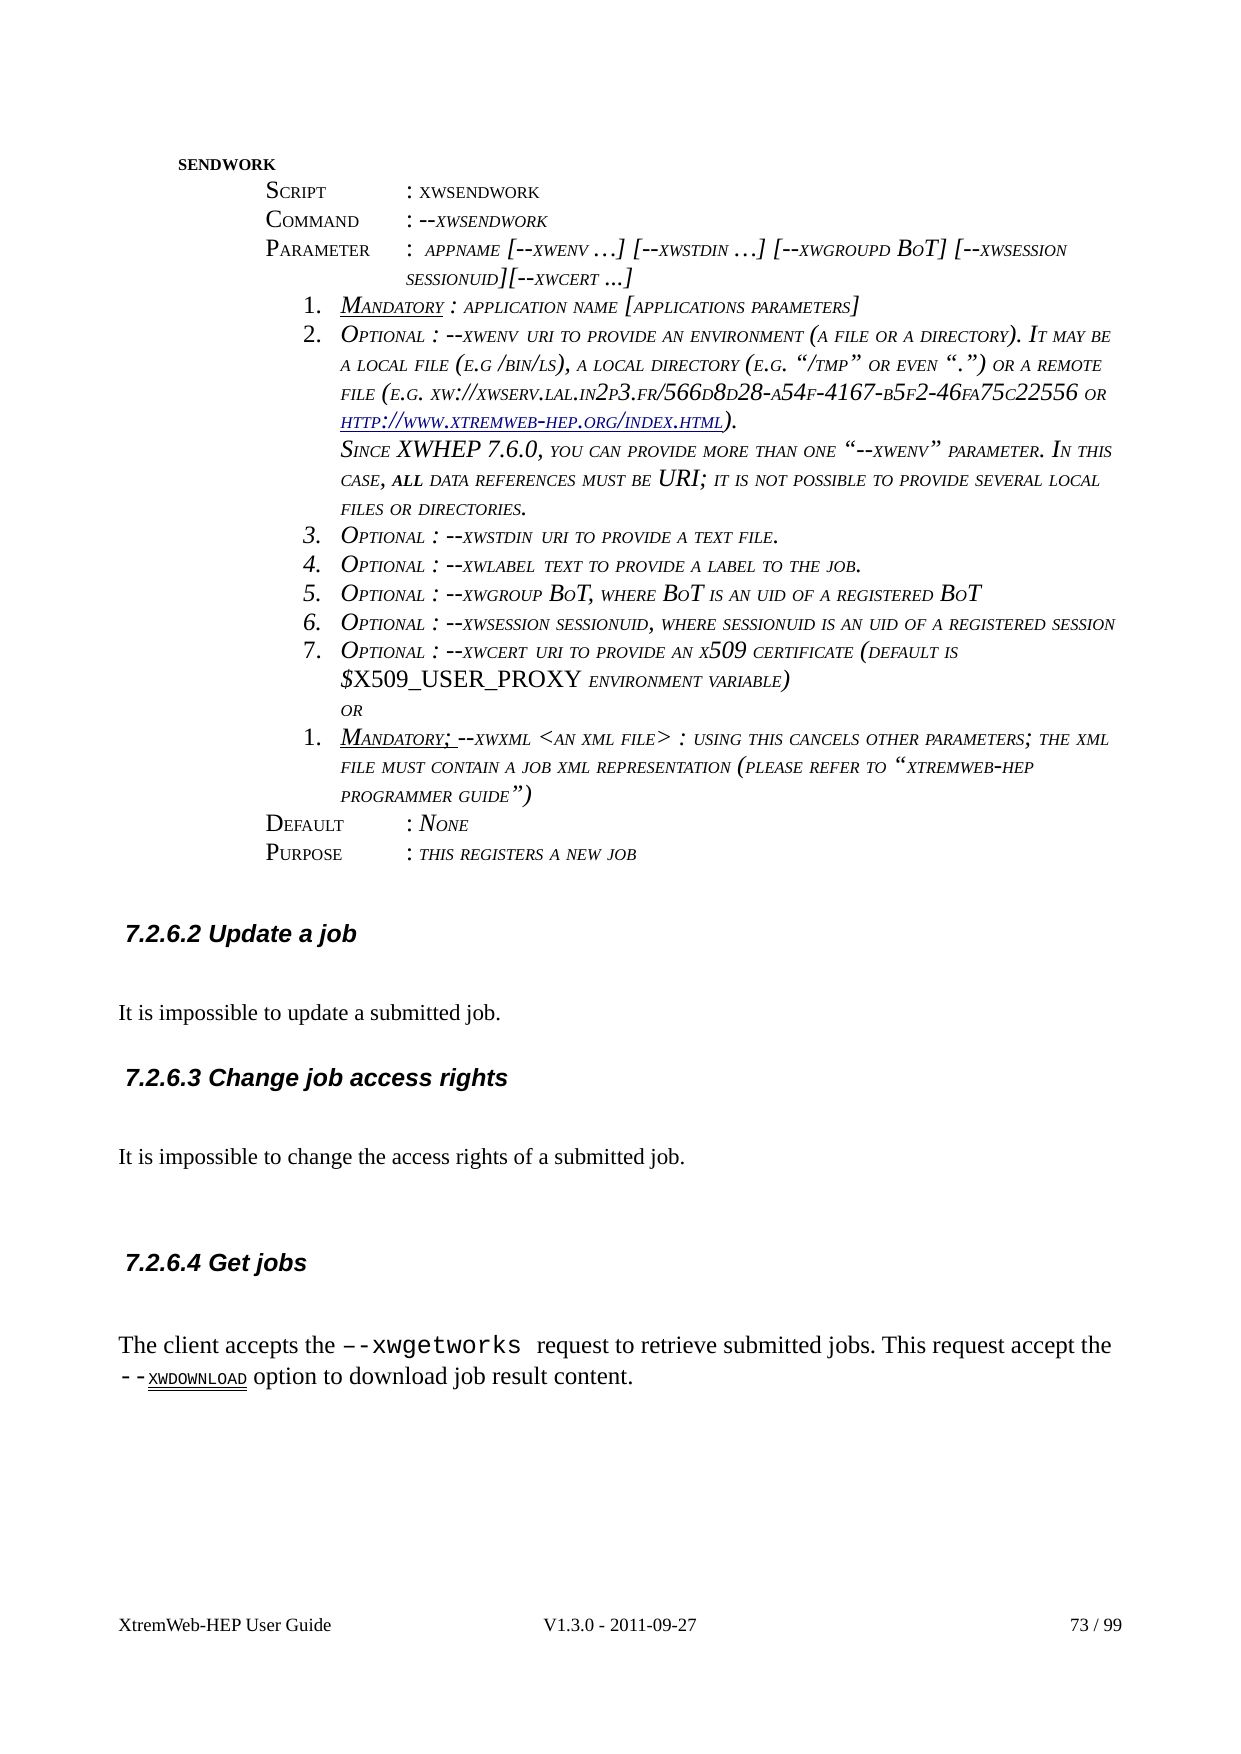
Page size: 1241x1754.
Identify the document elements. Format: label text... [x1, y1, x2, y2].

list or [303, 693, 1122, 722]
list Optional : --xwgroup BoT, where BoT is an uid of a registered BoT [303, 578, 1122, 607]
text It is impossible to update a submitted job. [118, 999, 1122, 1026]
text Default : None [265, 808, 1122, 837]
text Purpose : this registers a new job [265, 837, 1122, 866]
text sendwork [178, 147, 1122, 176]
list Mandatory; --xwxml <an xml file> : using this cancels other parameters; the xml file must contain a job xml representation (please refer to “xtremweb-hep programmer guide”) [303, 722, 1122, 808]
list Optional : --xwlabel text to provide a label to the job. [303, 549, 1122, 578]
list Optional : --xwsession sessionuid, where sessionuid is an uid of a registered session [303, 607, 1122, 636]
text Script : xwsendwork [265, 176, 1122, 204]
list Optional : --xwcert uri to provide an x509 certificate (default is $X509_USER_PROXY environment variable) [303, 636, 1122, 693]
list Mandatory : application name [applications parameters] [303, 291, 1122, 319]
subtitle Get jobs [118, 1248, 1122, 1277]
list Optional : --xwenv uri to provide an environment (a file or a directory). It may be a local file (e.g /bin/ls), a local directory (e.g. “/tmp” or even “.”) or a remote file (e.g. xw://xwserv.lal.in2p3.fr/566d8d28-a54f-4167-b5f2-46fa75c22556 or http://www.xtremweb-hep.org/index.html). Since XWHEP 7.6.0, you can provide more than one “--xwenv” parameter. In this case, all data references must be URI; it is not possible to provide several local files or directories. [303, 319, 1122, 521]
list Optional : --xwstdin uri to provide a text file. [303, 521, 1122, 549]
subtitle Update a job [118, 919, 1122, 948]
text The client accepts the –-xwgetworks request to retrieve submitted jobs. This request accept the --xwdownload option to download job result content. [118, 1330, 1122, 1392]
text It is impossible to change the access rights of a submitted job. [118, 1143, 1122, 1169]
text Parameter : appname [--xwenv …] [--xwstdin …] [--xwgroupd BoT] [--xwsession sessionuid][--xwcert ...] [265, 233, 1122, 291]
text Command : --xwsendwork [265, 204, 1122, 233]
subtitle Change job access rights [118, 1063, 1122, 1092]
